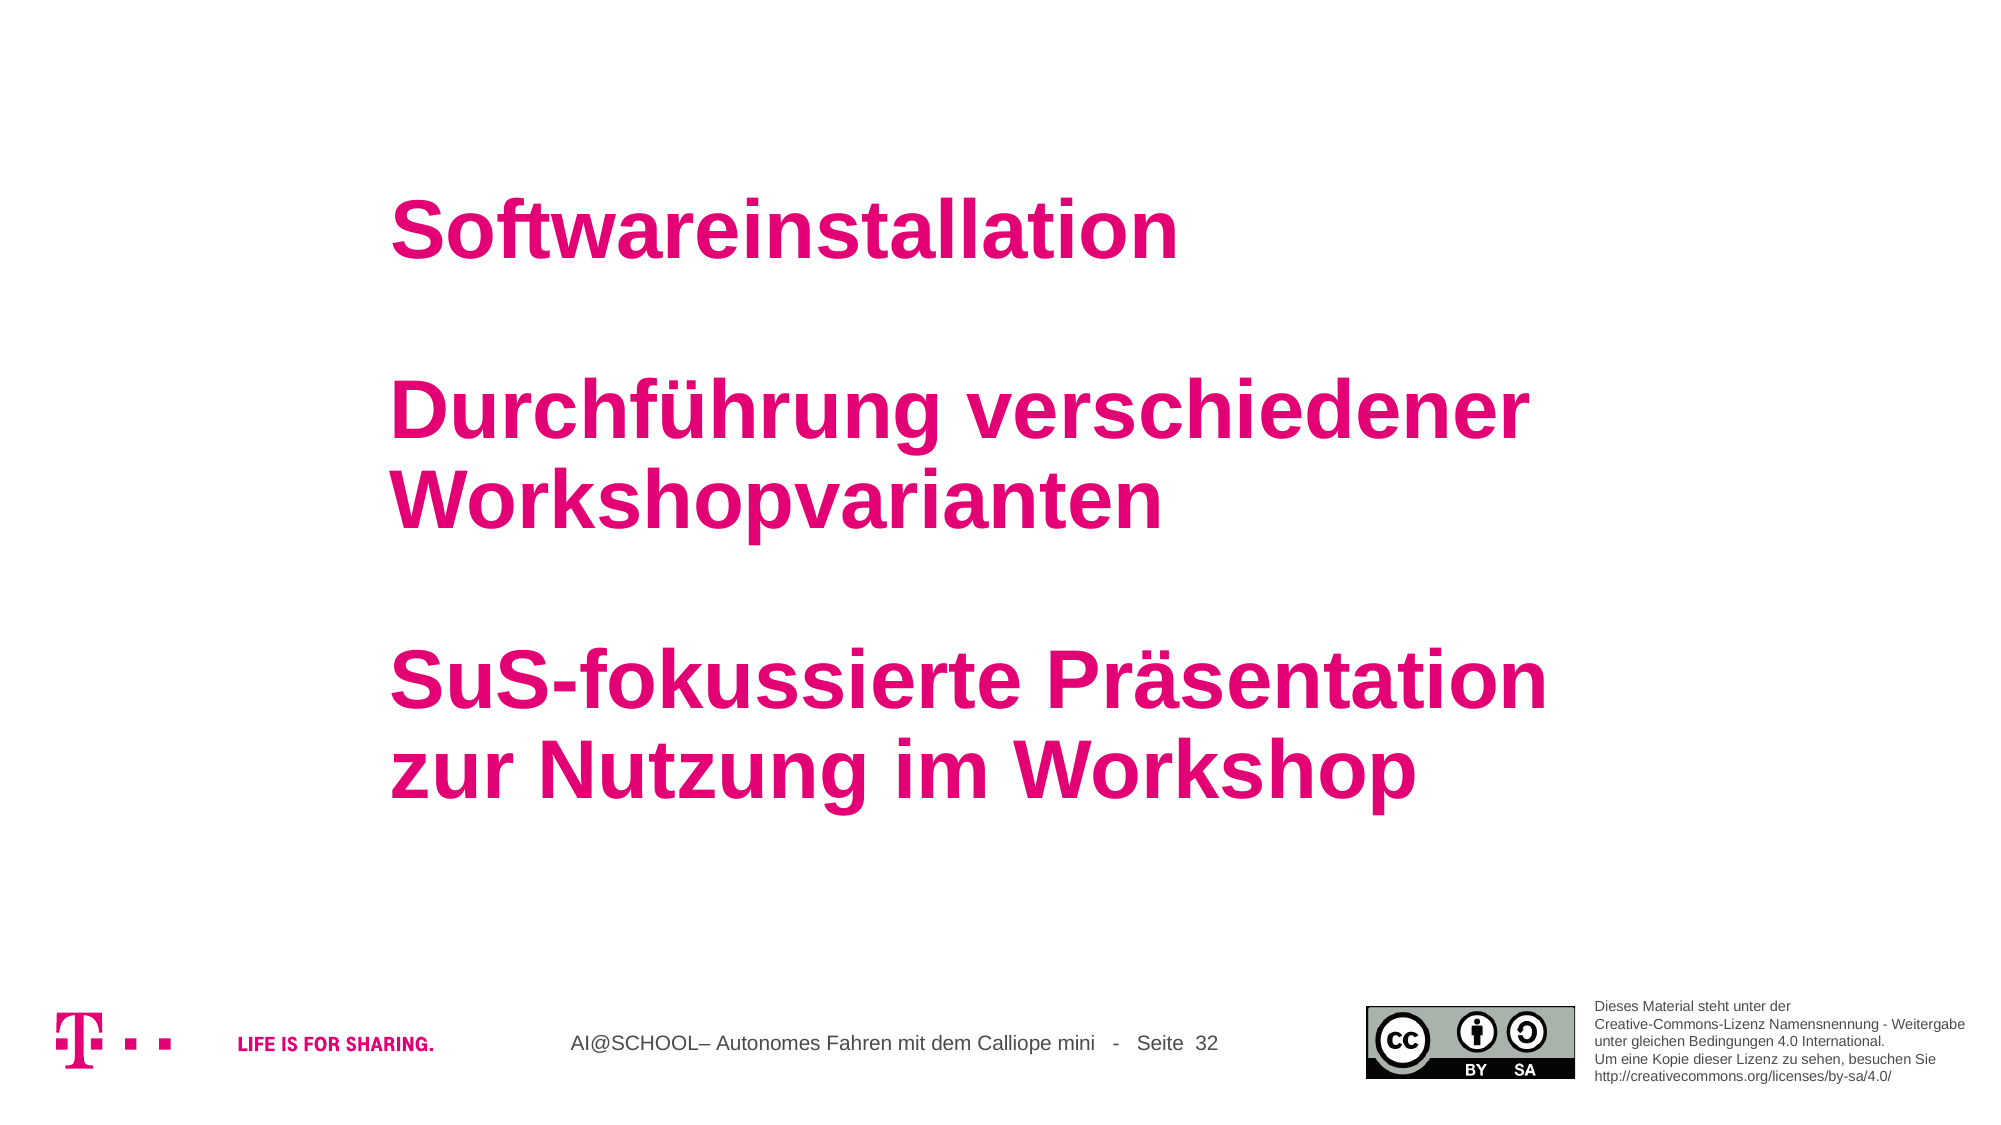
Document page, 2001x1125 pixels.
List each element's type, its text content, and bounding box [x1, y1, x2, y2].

title Softwareinstallation Durchführung verschiedener Workshopvarianten SuS-fokussierte Präsentation zur Nutzung im Workshop [320, 186, 1680, 578]
